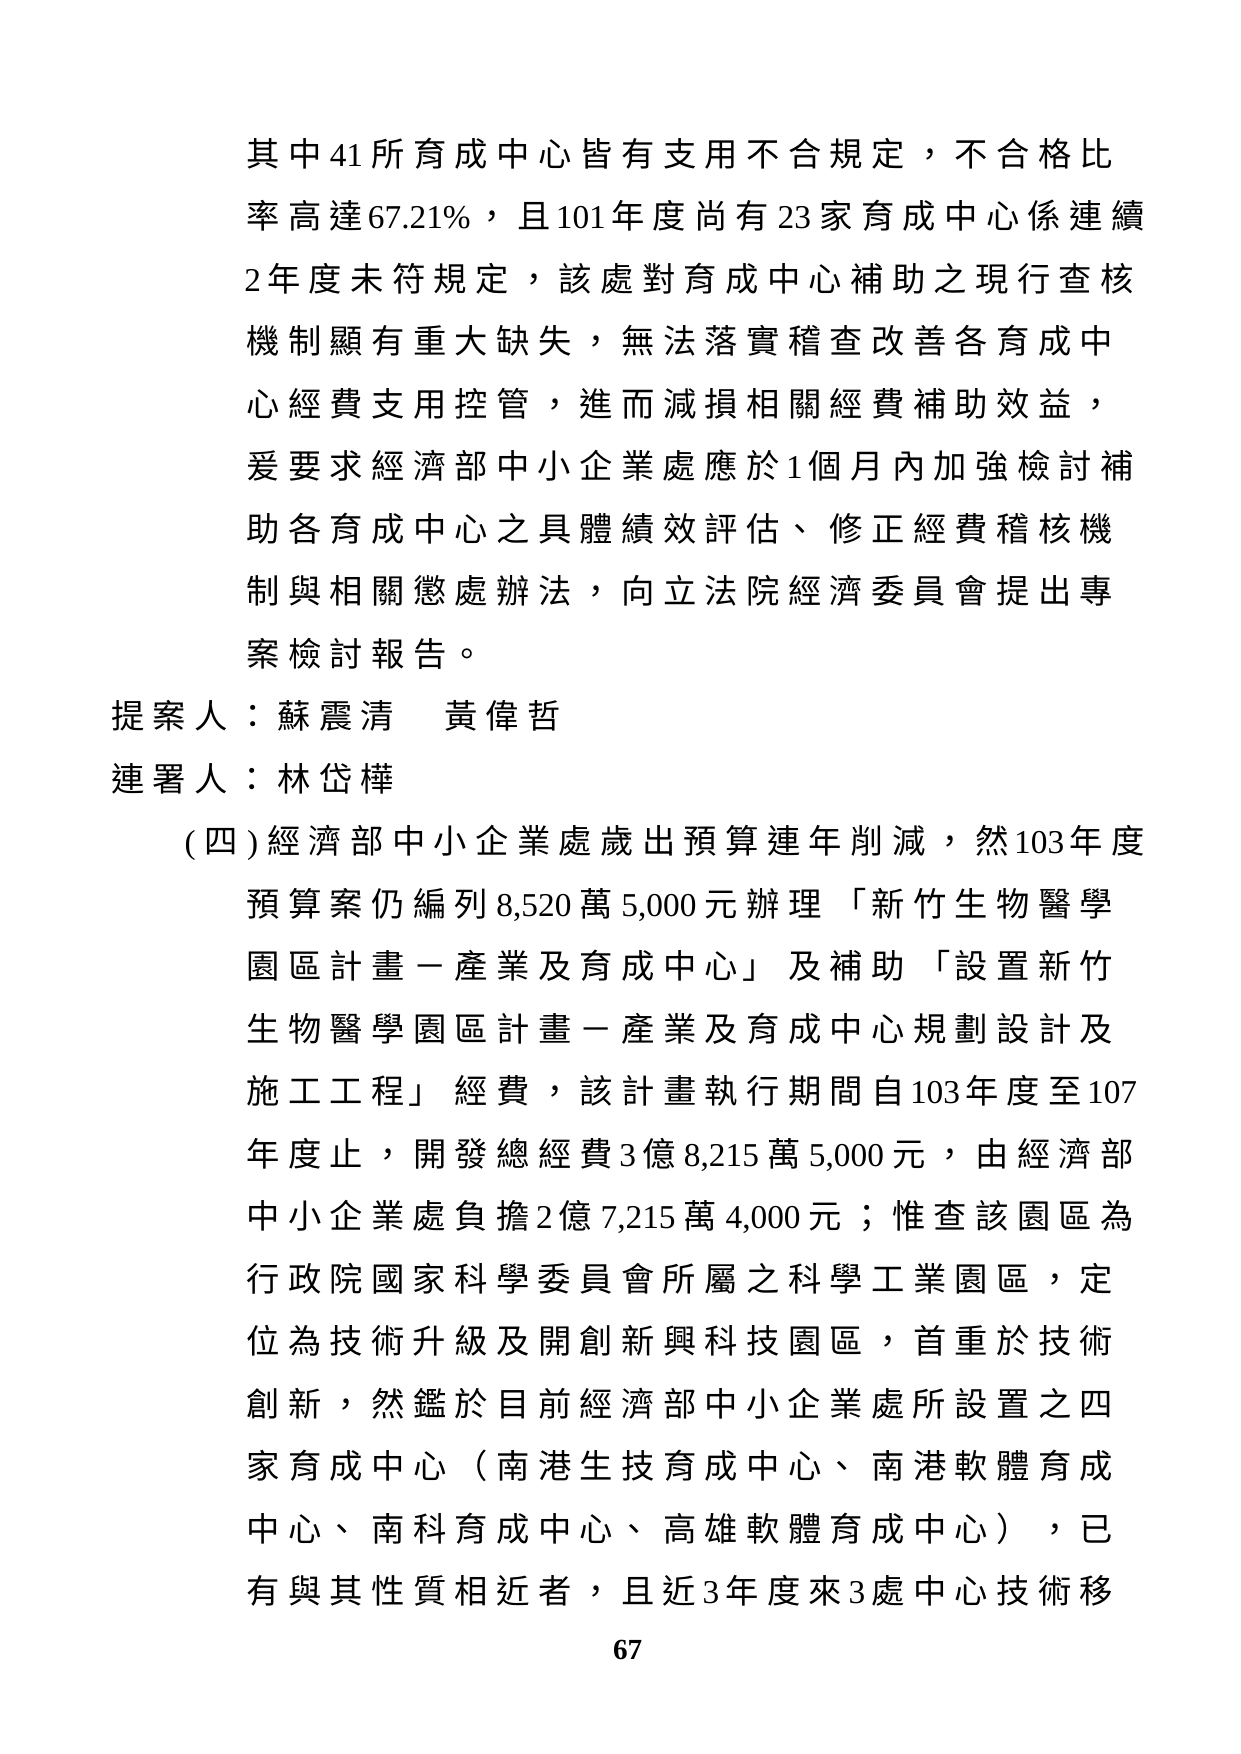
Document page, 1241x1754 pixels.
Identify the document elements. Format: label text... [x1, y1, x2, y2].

text 其中41所育成中心皆有支用不合規定，不合格比率高達67.21%，且101年度尚有23家育成中心係連續2年度未符規定，該處對育成中心補助之現行查核機制顯有重大缺失，無法落實稽查改善各育成中心經費支用控管，進而減損相關經費補助效益，爰要求經濟部中小企業處應於1個月內加強檢討補助各育成中心之具體績效評估、修正經費稽核機制與相關懲處辦法，向立法院經濟委員會提出專案檢討報告。 [176, 110, 1148, 673]
text 提案人：蘇震清 黃偉哲 [107, 673, 1044, 735]
text 連署人：林岱樺 [107, 735, 1044, 798]
text (四)經濟部中小企業處歲出預算連年削減，然103年度預算案仍編列8,520萬5,000元辦理「新竹生物醫學園區計畫－產業及育成中心」及補助「設置新竹生物醫學園區計畫－產業及育成中心規劃設計及施工工程」經費，該計畫執行期間自103年度至107年度止，開發總經費3億8,215萬5,000元，由經濟部中小企業處負擔2億7,215萬4,000元；惟查該園區為行政院國家科學委員會所屬之科學工業園區，定位為技術升級及開創新興科技園區，首重於技術創新，然鑑於目前經濟部中小企業處所設置之四家育成中心（南港生技育成中心、南港軟體育成中心、南科育成中心、高雄軟體育成中心），已有與其性質相近者，且近3年度來3處中心技術移 [176, 798, 1148, 1610]
